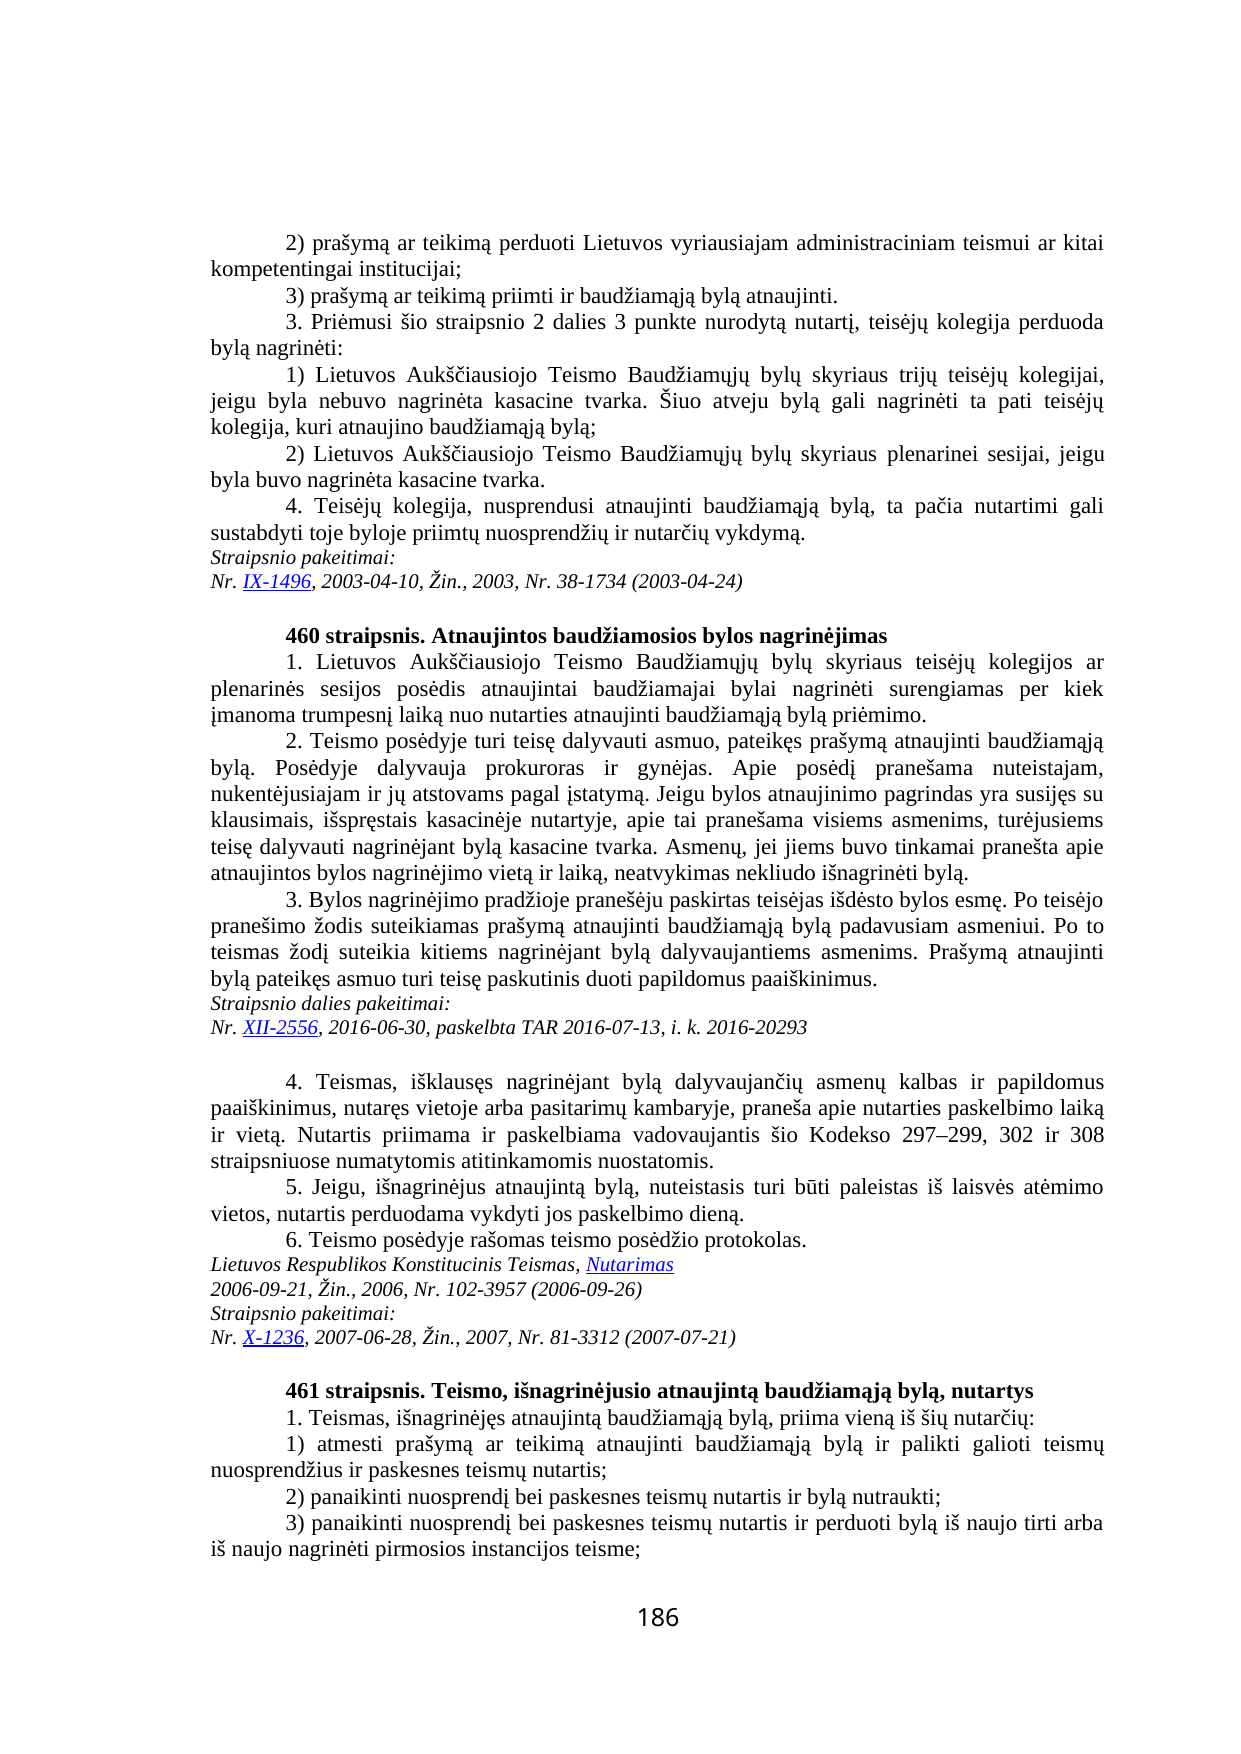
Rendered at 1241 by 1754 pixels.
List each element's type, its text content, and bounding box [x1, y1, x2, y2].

text 3. Priėmusi šio straipsnio 2 dalies 3 punkte nurodytą nutartį, teisėjų kolegija perduoda bylą nagrinėti: [210, 308, 1105, 361]
text 5. Jeigu, išnagrinėjus atnaujintą bylą, nuteistasis turi būti paleistas iš laisvės atėmimo vietos, nutartis perduodama vykdyti jos paskelbimo dieną. [210, 1173, 1105, 1226]
text 460 straipsnis. Atnaujintos baudžiamosios bylos nagrinėjimas [210, 622, 1105, 648]
text 4. Teisėjų kolegija, nusprendusi atnaujinti baudžiamąją bylą, ta pačia nutartimi gali sustabdyti toje byloje priimtų nuosprendžių ir nutarčių vykdymą. [210, 492, 1105, 545]
text Straipsnio pakeitimai: [210, 1301, 1105, 1324]
text Straipsnio pakeitimai: [210, 545, 1105, 569]
text 2) Lietuvos Aukščiausiojo Teismo Baudžiamųjų bylų skyriaus plenarinei sesijai, jeigu byla buvo nagrinėta kasacine tvarka. [210, 440, 1105, 492]
text Nr. X-1236, 2007-06-28, Žin., 2007, Nr. 81-3312 (2007-07-21) [210, 1324, 1105, 1349]
text 3. Bylos nagrinėjimo pradžioje pranešėju paskirtas teisėjas išdėsto bylos esmę. Po teisėjo pranešimo žodis suteikiamas prašymą atnaujinti baudžiamąją bylą padavusiam asmeniui. Po to teismas žodį suteikia kitiems nagrinėjant bylą dalyvaujantiems asmenims. Prašymą atnaujinti bylą pateikęs asmuo turi teisę paskutinis duoti papildomus paaiškinimus. [210, 886, 1105, 991]
text Nr. XII-2556, 2016-06-30, paskelbta TAR 2016-07-13, i. k. 2016-20293 [210, 1015, 1105, 1039]
text 461 straipsnis. Teismo, išnagrinėjusio atnaujintą baudžiamąją bylą, nutartys [285, 1377, 1105, 1404]
text 1) atmesti prašymą ar teikimą atnaujinti baudžiamąją bylą ir palikti galioti teismų nuosprendžius ir paskesnes teismų nutartis; [210, 1430, 1105, 1483]
text 6. Teismo posėdyje rašomas teismo posėdžio protokolas. [210, 1226, 1105, 1252]
text 2) panaikinti nuosprendį bei paskesnes teismų nutartis ir bylą nutraukti; [210, 1483, 1105, 1509]
text 3) prašymą ar teikimą priimti ir baudžiamąją bylą atnaujinti. [210, 282, 1105, 308]
text Nr. IX-1496, 2003-04-10, Žin., 2003, Nr. 38-1734 (2003-04-24) [210, 569, 1105, 593]
text Lietuvos Respublikos Konstitucinis Teismas, Nutarimas [210, 1252, 1105, 1276]
text Straipsnio dalies pakeitimai: [210, 991, 1105, 1015]
text 2) prašymą ar teikimą perduoti Lietuvos vyriausiajam administraciniam teismui ar kitai kompetentingai institucijai; [210, 229, 1105, 282]
text 2006-09-21, Žin., 2006, Nr. 102-3957 (2006-09-26) [210, 1276, 1105, 1301]
text 1. Lietuvos Aukščiausiojo Teismo Baudžiamųjų bylų skyriaus teisėjų kolegijos ar plenarinės sesijos posėdis atnaujintai baudžiamajai bylai nagrinėti surengiamas per kiek įmanoma trumpesnį laiką nuo nutarties atnaujinti baudžiamąją bylą priėmimo. [210, 648, 1105, 727]
text 1. Teismas, išnagrinėjęs atnaujintą baudžiamąją bylą, priima vieną iš šių nutarčių: [210, 1404, 1105, 1430]
text 2. Teismo posėdyje turi teisę dalyvauti asmuo, pateikęs prašymą atnaujinti baudžiamąją bylą. Posėdyje dalyvauja prokuroras ir gynėjas. Apie posėdį pranešama nuteistajam, nukentėjusiajam ir jų atstovams pagal įstatymą. Jeigu bylos atnaujinimo pagrindas yra susijęs su klausimais, išspręstais kasacinėje nutartyje, apie tai pranešama visiems asmenims, turėjusiems teisę dalyvauti nagrinėjant bylą kasacine tvarka. Asmenų, jei jiems buvo tinkamai pranešta apie atnaujintos bylos nagrinėjimo vietą ir laiką, neatvykimas nekliudo išnagrinėti bylą. [210, 727, 1105, 886]
text 3) panaikinti nuosprendį bei paskesnes teismų nutartis ir perduoti bylą iš naujo tirti arba iš naujo nagrinėti pirmosios instancijos teisme; [210, 1509, 1105, 1562]
text 4. Teismas, išklausęs nagrinėjant bylą dalyvaujančių asmenų kalbas ir papildomus paaiškinimus, nutaręs vietoje arba pasitarimų kambaryje, praneša apie nutarties paskelbimo laiką ir vietą. Nutartis priimama ir paskelbiama vadovaujantis šio Kodekso 297–299, 302 ir 308 straipsniuose numatytomis atitinkamomis nuostatomis. [210, 1068, 1105, 1173]
text 1) Lietuvos Aukščiausiojo Teismo Baudžiamųjų bylų skyriaus trijų teisėjų kolegijai, jeigu byla nebuvo nagrinėta kasacine tvarka. Šiuo atveju bylą gali nagrinėti ta pati teisėjų kolegija, kuri atnaujino baudžiamąją bylą; [210, 361, 1105, 440]
